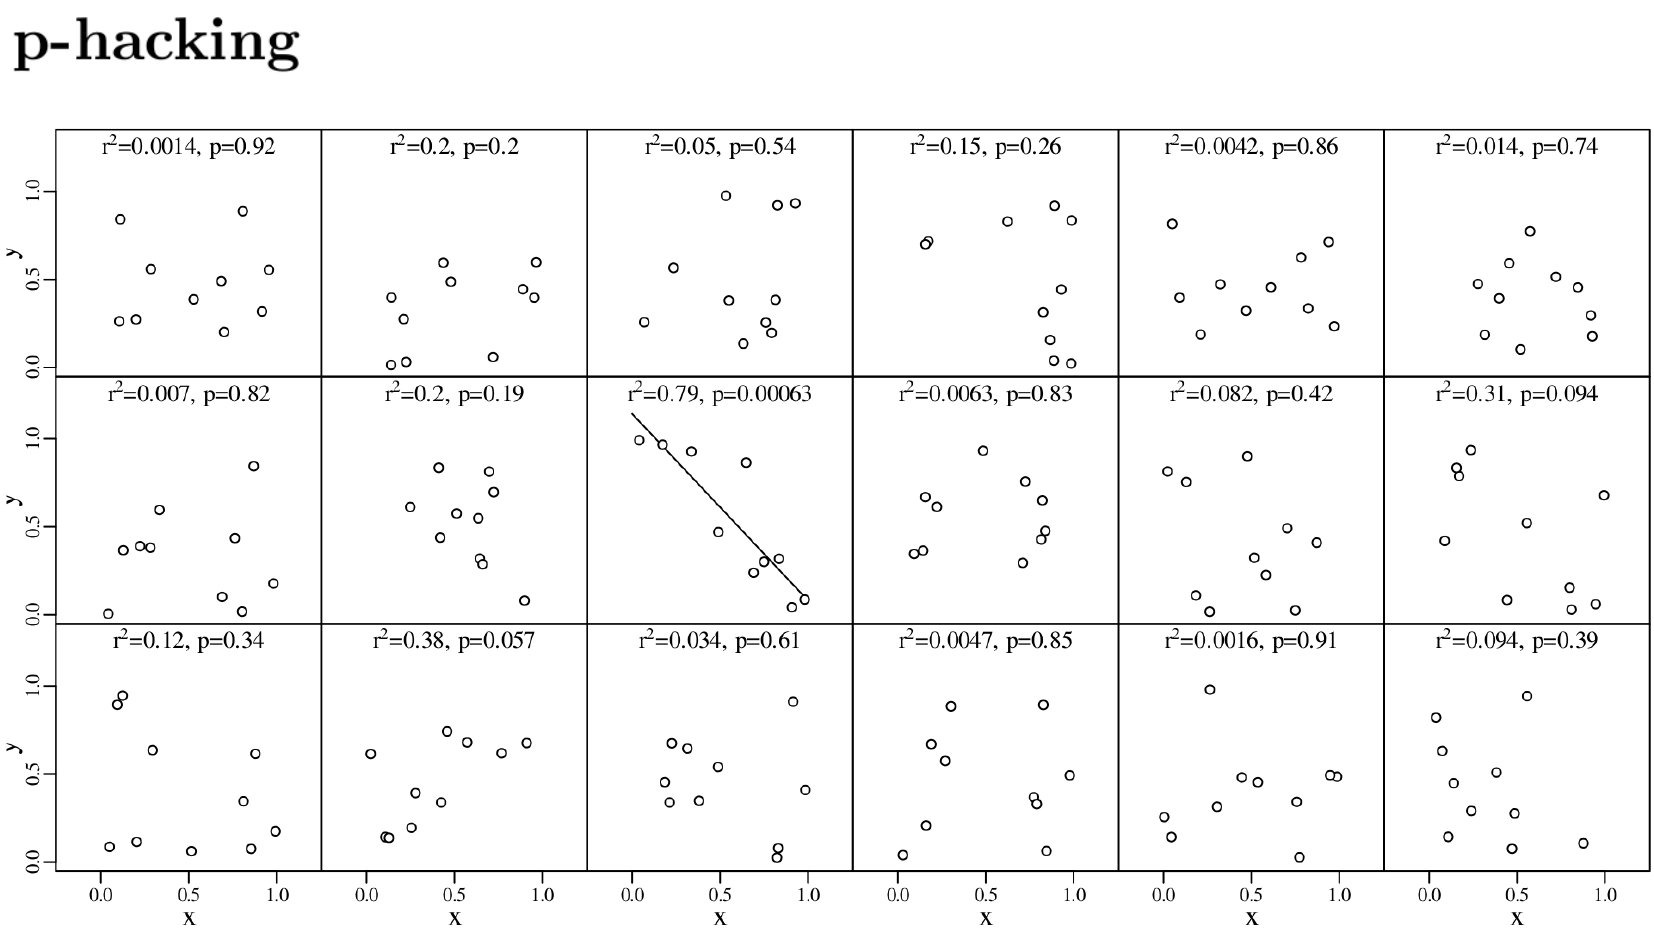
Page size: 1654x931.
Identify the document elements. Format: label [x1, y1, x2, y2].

picture [0, 124, 1654, 931]
picture [11, 11, 304, 81]
